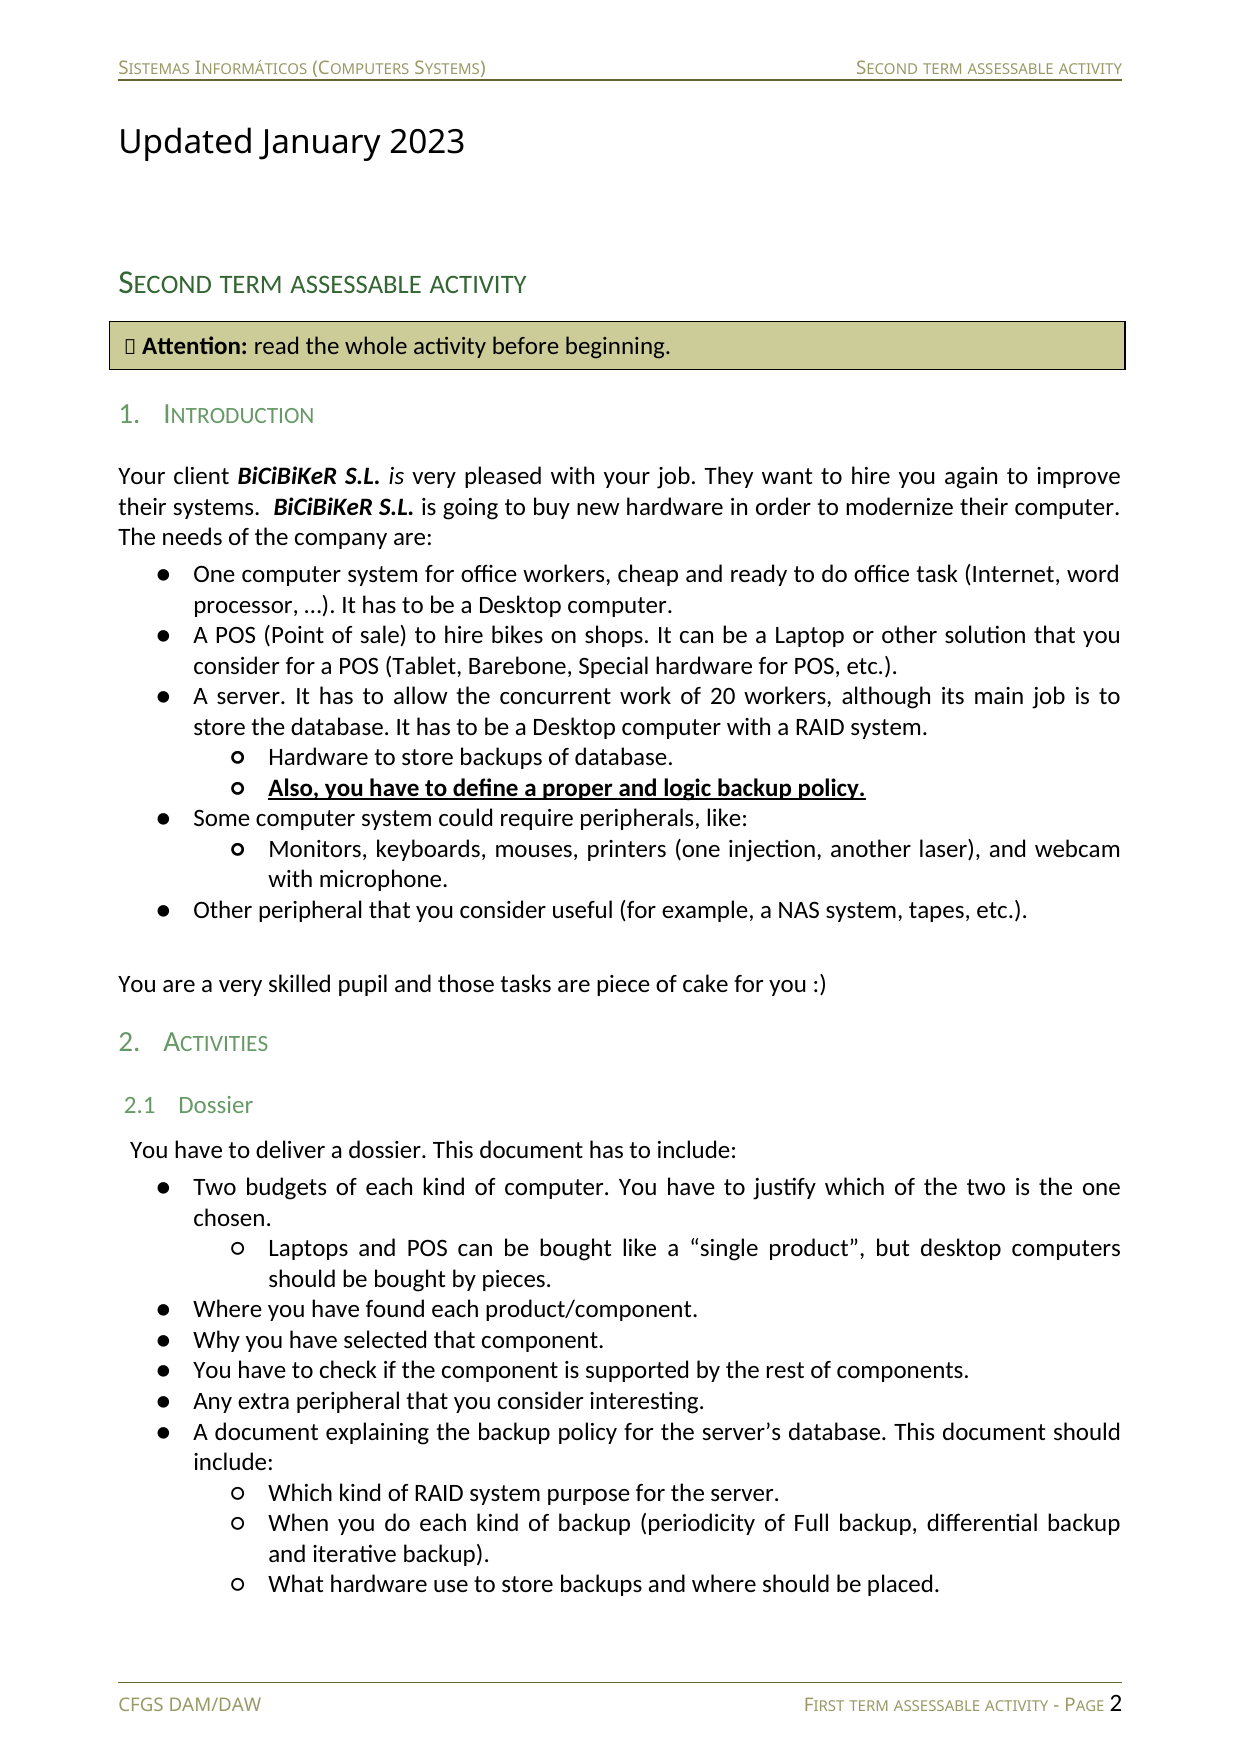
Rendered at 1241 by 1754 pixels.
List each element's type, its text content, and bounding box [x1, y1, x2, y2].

list Laptops and POS can be bought like a “single product”, but desktop computers should be bought by pieces. [231, 1232, 1122, 1293]
list Where you have found each product/component. [156, 1293, 1122, 1324]
text Updated January 2023 [118, 118, 1122, 163]
text You have to deliver a dossier. This document has to include: [118, 1134, 1122, 1165]
list One computer system for office workers, cheap and ready to do office task (Internet, word processor, …). It has to be a Desktop computer. [156, 558, 1122, 619]
text ❕ Attention: read the whole activity before beginning. [110, 322, 1124, 369]
text Your client BiCiBiKeR S.L. is very pleased with your job. They want to hire you again to improve their systems. BiCiBiKeR S.L. is going to buy new hardware in order to modernize their computer. The needs of the company are: [118, 460, 1122, 552]
list Two budgets of each kind of computer. You have to justify which of the two is the one chosen. [156, 1171, 1122, 1232]
list A POS (Point of sale) to hire bikes on shops. It can be a Laptop or other solution that you consider for a POS (Tablet, Barebone, Special hardware for POS, etc.). [156, 619, 1122, 681]
list Also, you have to define a proper and logic backup policy. [231, 772, 1122, 803]
text Second term assessable activity [118, 261, 1122, 302]
list Hardware to store backups of database. [231, 742, 1122, 772]
list Some computer system could require peripherals, like: [156, 803, 1122, 833]
subtitle Dossier [118, 1089, 1122, 1120]
list Which kind of RAID system purpose for the server. [231, 1477, 1122, 1507]
list Other peripheral that you consider useful (for example, a NAS system, tapes, etc.). [156, 894, 1122, 925]
subtitle Introduction [118, 395, 1122, 430]
list Why you have selected that component. [156, 1324, 1122, 1354]
list Any extra peripheral that you consider interesting. [156, 1385, 1122, 1416]
list What hardware use to store backups and where should be placed. [231, 1568, 1122, 1599]
list When you do each kind of backup (periodicity of Full backup, differential backup and iterative backup). [231, 1507, 1122, 1568]
text You are a very skilled pupil and those tasks are piece of cake for you :) [118, 968, 1122, 999]
subtitle Activities [118, 1023, 1122, 1059]
list A server. It has to allow the concurrent work of 20 workers, although its main job is to store the database. It has to be a Desktop computer with a RAID system. [156, 681, 1122, 742]
list Monitors, keyboards, mouses, printers (one injection, another laser), and webcam with microphone. [231, 833, 1122, 894]
list You have to check if the component is supported by the rest of components. [156, 1354, 1122, 1385]
list A document explaining the backup policy for the server’s database. This document should include: [156, 1416, 1122, 1477]
